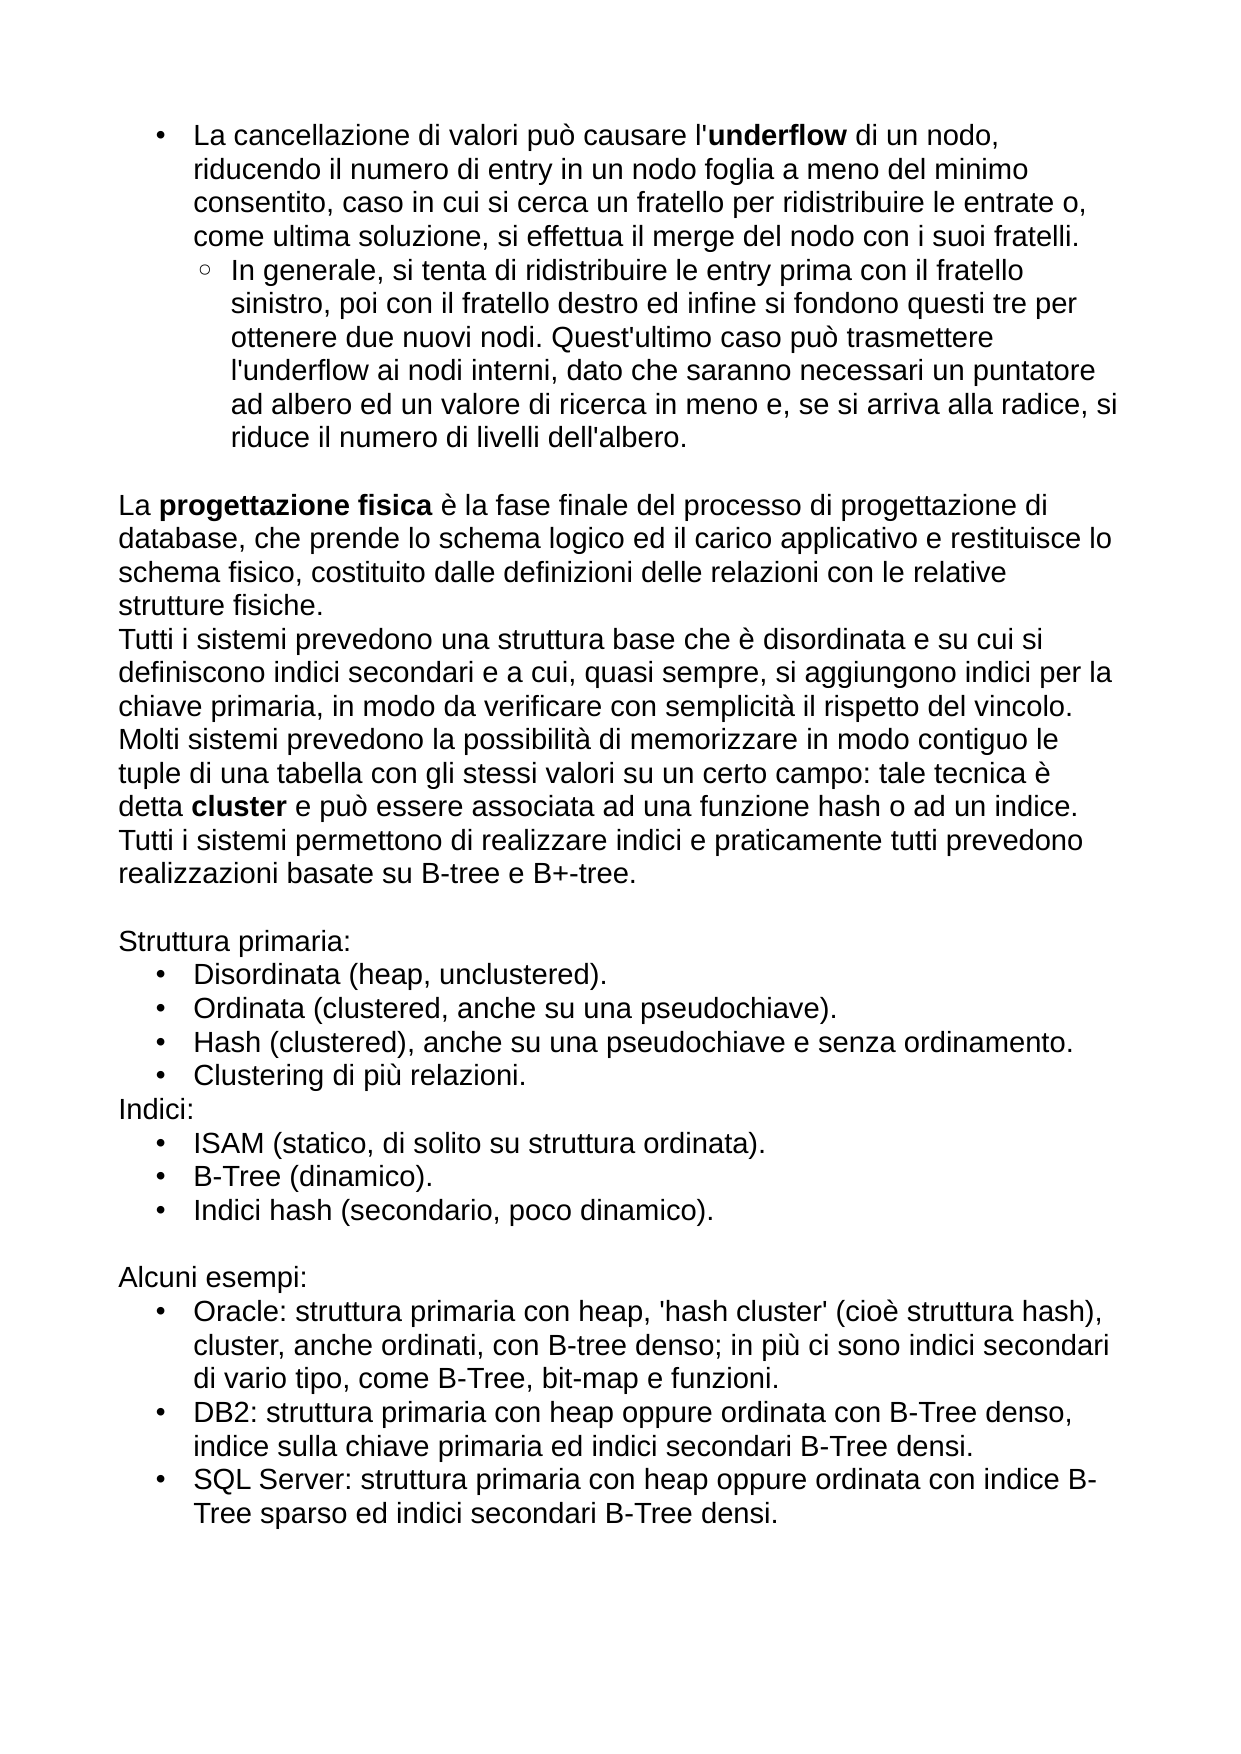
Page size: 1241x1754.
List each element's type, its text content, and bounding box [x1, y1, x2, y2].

list Indici hash (secondario, poco dinamico). [156, 1193, 1122, 1227]
text Indici: [118, 1092, 1122, 1126]
list La cancellazione di valori può causare l'underflow di un nodo, riducendo il numero di entry in un nodo foglia a meno del minimo consentito, caso in cui si cerca un fratello per ridistribuire le entrate o, come ultima soluzione, si effettua il merge del nodo con i suoi fratelli. [156, 118, 1122, 252]
text Molti sistemi prevedono la possibilità di memorizzare in modo contiguo le tuple di una tabella con gli stessi valori su un certo campo: tale tecnica è detta cluster e può essere associata ad una funzione hash o ad un indice. Tutti i sistemi permettono di realizzare indici e praticamente tutti prevedono realizzazioni basate su B-tree e B+-tree. [118, 722, 1122, 890]
text Alcuni esempi: [118, 1260, 1122, 1294]
list In generale, si tenta di ridistribuire le entry prima con il fratello sinistro, poi con il fratello destro ed infine si fondono questi tre per ottenere due nuovi nodi. Quest'ultimo caso può trasmettere l'underflow ai nodi interni, dato che saranno necessari un puntatore ad albero ed un valore di ricerca in meno e, se si arriva alla radice, si riduce il numero di livelli dell'albero. [193, 252, 1122, 454]
list Oracle: struttura primaria con heap, 'hash cluster' (cioè struttura hash), cluster, anche ordinati, con B-tree denso; in più ci sono indici secondari di vario tipo, come B-Tree, bit-map e funzioni. [156, 1294, 1122, 1395]
list Ordinata (clustered, anche su una pseudochiave). [156, 991, 1122, 1024]
list ISAM (statico, di solito su struttura ordinata). [156, 1126, 1122, 1159]
list Hash (clustered), anche su una pseudochiave e senza ordinamento. [156, 1024, 1122, 1058]
text La progettazione fisica è la fase finale del processo di progettazione di database, che prende lo schema logico ed il carico applicativo e restituisce lo schema fisico, costituito dalle definizioni delle relazioni con le relative strutture fisiche. [118, 487, 1122, 622]
text Tutti i sistemi prevedono una struttura base che è disordinata e su cui si definiscono indici secondari e a cui, quasi sempre, si aggiungono indici per la chiave primaria, in modo da verificare con semplicità il rispetto del vincolo. [118, 622, 1122, 722]
list B-Tree (dinamico). [156, 1159, 1122, 1193]
list SQL Server: struttura primaria con heap oppure ordinata con indice B-Tree sparso ed indici secondari B-Tree densi. [156, 1462, 1122, 1529]
list Clustering di più relazioni. [156, 1058, 1122, 1092]
text Struttura primaria: [118, 923, 1122, 957]
list Disordinata (heap, unclustered). [156, 957, 1122, 991]
list DB2: struttura primaria con heap oppure ordinata con B-Tree denso, indice sulla chiave primaria ed indici secondari B-Tree densi. [156, 1395, 1122, 1462]
